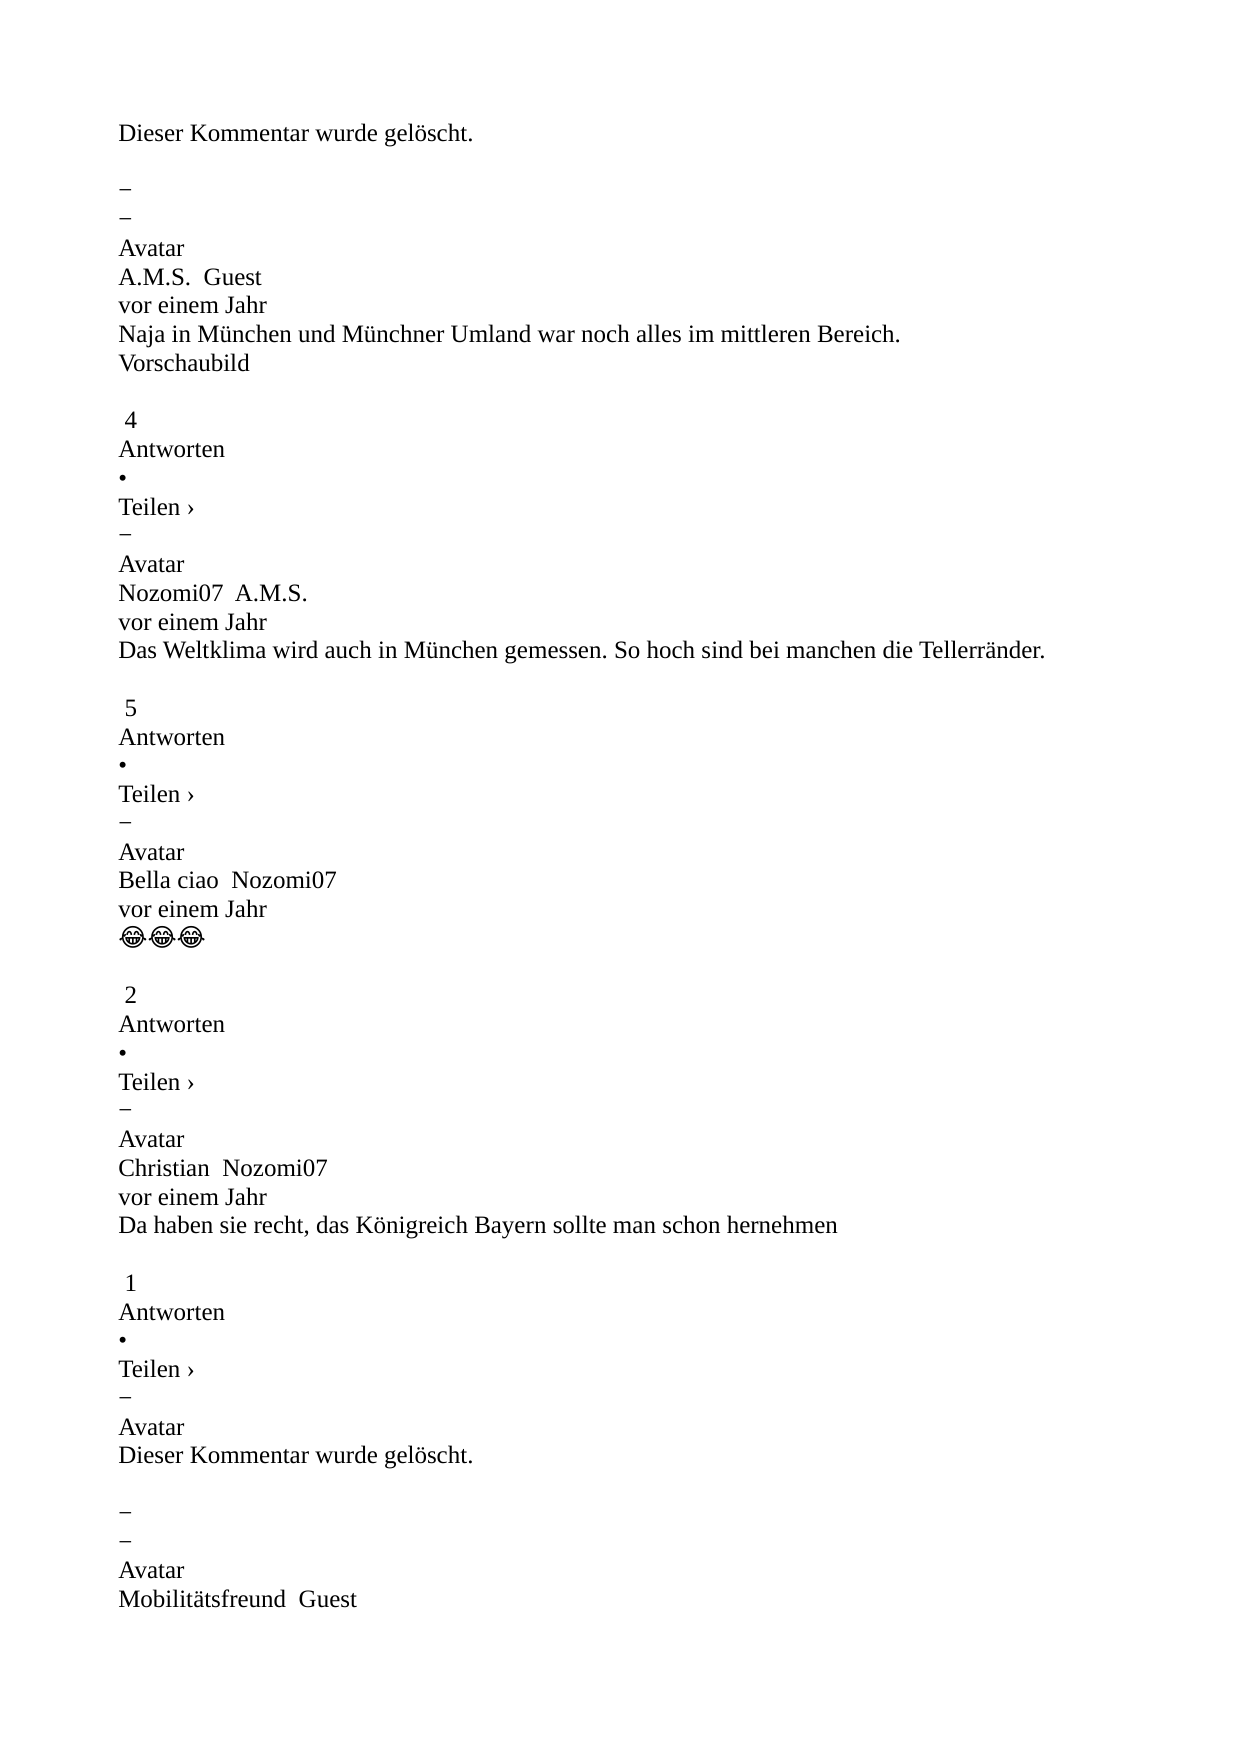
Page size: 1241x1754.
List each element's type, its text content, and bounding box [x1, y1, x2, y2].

text • [118, 1038, 1122, 1067]
text Christian Nozomi07 [118, 1153, 1122, 1182]
text Das Weltklima wird auch in München gemessen. So hoch sind bei manchen die Tellerränder. [118, 636, 1122, 664]
text Naja in München und Münchner Umland war noch alles im mittleren Bereich. [118, 319, 1122, 348]
text − [118, 1498, 1122, 1527]
text − [118, 1096, 1122, 1124]
text Dieser Kommentar wurde gelöscht. [118, 118, 1122, 147]
text Teilen › [118, 1067, 1122, 1096]
text 4 [118, 406, 1122, 434]
text − [118, 1527, 1122, 1556]
text Antworten [118, 1009, 1122, 1038]
text Vorschaubild [118, 348, 1122, 377]
text 5 [118, 693, 1122, 722]
text vor einem Jahr [118, 291, 1122, 319]
text Teilen › [118, 492, 1122, 521]
text • [118, 751, 1122, 779]
text Avatar [118, 837, 1122, 866]
text − [118, 808, 1122, 837]
text 2 [118, 981, 1122, 1009]
text Avatar [118, 233, 1122, 262]
text − [118, 521, 1122, 549]
text 😂😂😂 [118, 923, 1122, 952]
text Avatar [118, 1556, 1122, 1584]
text vor einem Jahr [118, 894, 1122, 923]
text Nozomi07 A.M.S. [118, 578, 1122, 607]
text Antworten [118, 722, 1122, 751]
text Mobilitätsfreund Guest [118, 1584, 1122, 1613]
text Antworten [118, 434, 1122, 463]
text • [118, 463, 1122, 492]
text A.M.S. Guest [118, 262, 1122, 291]
text • [118, 1326, 1122, 1354]
text Antworten [118, 1297, 1122, 1326]
text Teilen › [118, 1354, 1122, 1383]
text Avatar [118, 1412, 1122, 1441]
text − [118, 176, 1122, 204]
text Dieser Kommentar wurde gelöscht. [118, 1441, 1122, 1469]
text Bella ciao Nozomi07 [118, 866, 1122, 894]
text − [118, 204, 1122, 233]
text − [118, 1383, 1122, 1412]
text Avatar [118, 1124, 1122, 1153]
text vor einem Jahr [118, 1182, 1122, 1211]
text Da haben sie recht, das Königreich Bayern sollte man schon hernehmen [118, 1211, 1122, 1239]
text Avatar [118, 549, 1122, 578]
text Teilen › [118, 779, 1122, 808]
text 1 [118, 1268, 1122, 1297]
text vor einem Jahr [118, 607, 1122, 636]
